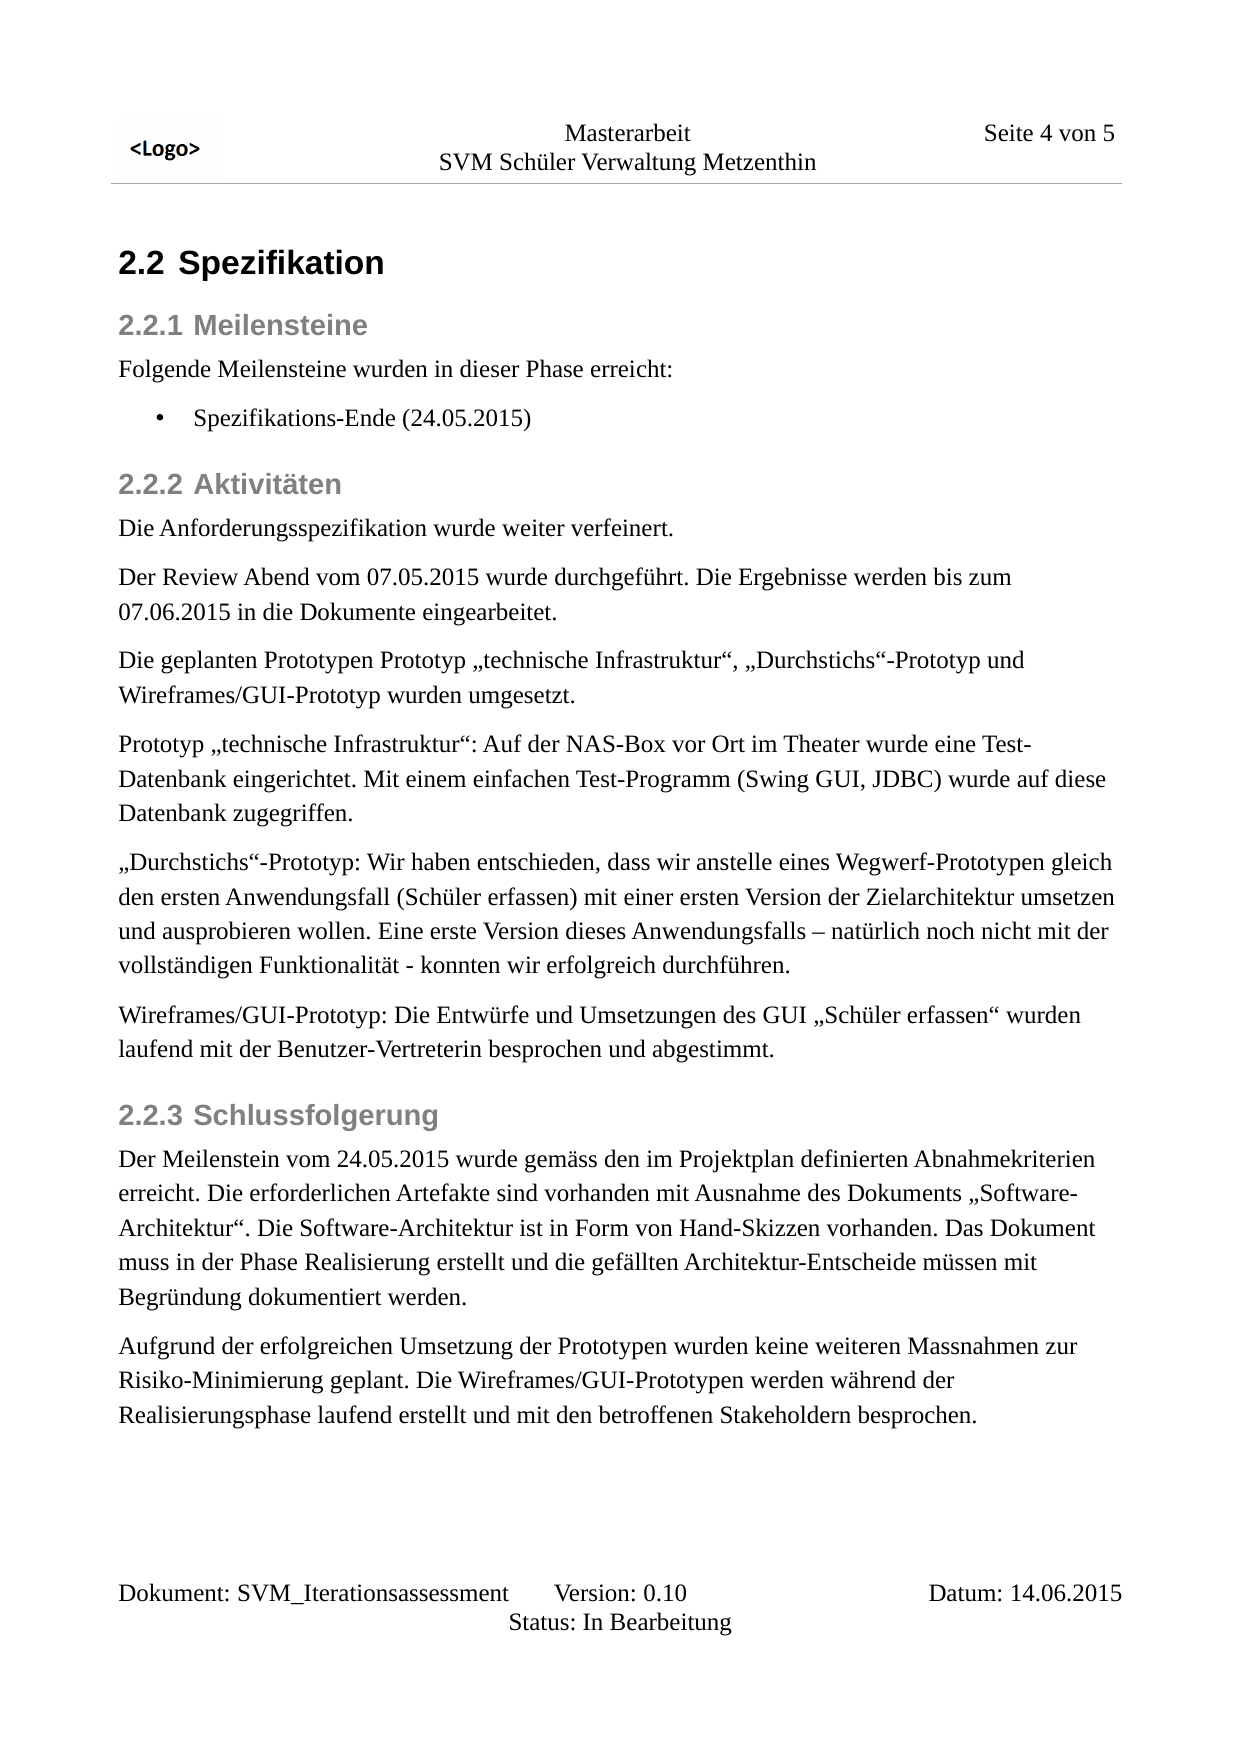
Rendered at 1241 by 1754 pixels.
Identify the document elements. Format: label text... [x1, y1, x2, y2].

text Aufgrund der erfolgreichen Umsetzung der Prototypen wurden keine weiteren Massnahmen zur Risiko-Minimierung geplant. Die Wireframes/GUI-Prototypen werden während der Realisierungsphase laufend erstellt und mit den betroffenen Stakeholdern besprochen. [118, 1331, 1122, 1428]
text Folgende Meilensteine wurden in dieser Phase erreicht: [118, 354, 1122, 383]
text Die geplanten Prototypen Prototyp „technische Infrastruktur“, „Durchstichs“-Prototyp und Wireframes/GUI-Prototyp wurden umgesetzt. [118, 646, 1122, 709]
subtitle Schlussfolgerung [118, 1098, 1122, 1131]
list Spezifikations-Ende (24.05.2015) [156, 403, 1122, 432]
subtitle Aktivitäten [118, 467, 1122, 501]
text „Durchstichs“-Prototyp: Wir haben entschieden, dass wir anstelle eines Wegwerf-Prototypen gleich den ersten Anwendungsfall (Schüler erfassen) mit einer ersten Version der Zielarchitektur umsetzen und ausprobieren wollen. Eine erste Version dieses Anwendungsfalls – natürlich noch nicht mit der vollständigen Funktionalität - konnten wir erfolgreich durchführen. [118, 847, 1122, 979]
text Die Anforderungsspezifikation wurde weiter verfeinert. [118, 513, 1122, 542]
text Prototyp „technische Infrastruktur“: Auf der NAS-Box vor Ort im Theater wurde eine Test-Datenbank eingerichtet. Mit einem einfachen Test-Programm (Swing GUI, JDBC) wurde auf diese Datenbank zugegriffen. [118, 729, 1122, 827]
text Der Meilenstein vom 24.05.2015 wurde gemäss den im Projektplan definierten Abnahmekriterien erreicht. Die erforderlichen Artefakte sind vorhanden mit Ausnahme des Dokuments „Software-Architektur“. Die Software-Architektur ist in Form von Hand-Skizzen vorhanden. Das Dokument muss in der Phase Realisierung erstellt und die gefällten Architektur-Entscheide müssen mit Begründung dokumentiert werden. [118, 1144, 1122, 1311]
text Der Review Abend vom 07.05.2015 wurde durchgeführt. Die Ergebnisse werden bis zum 07.06.2015 in die Dokumente eingearbeitet. [118, 562, 1122, 625]
picture [118, 118, 224, 183]
text Wireframes/GUI-Prototyp: Die Entwürfe und Umsetzungen des GUI „Schüler erfassen“ wurden laufend mit der Benutzer-Vertreterin besprochen und abgestimmt. [118, 1000, 1122, 1063]
subtitle Spezifikation [118, 242, 1122, 281]
subtitle Meilensteine [118, 308, 1122, 342]
